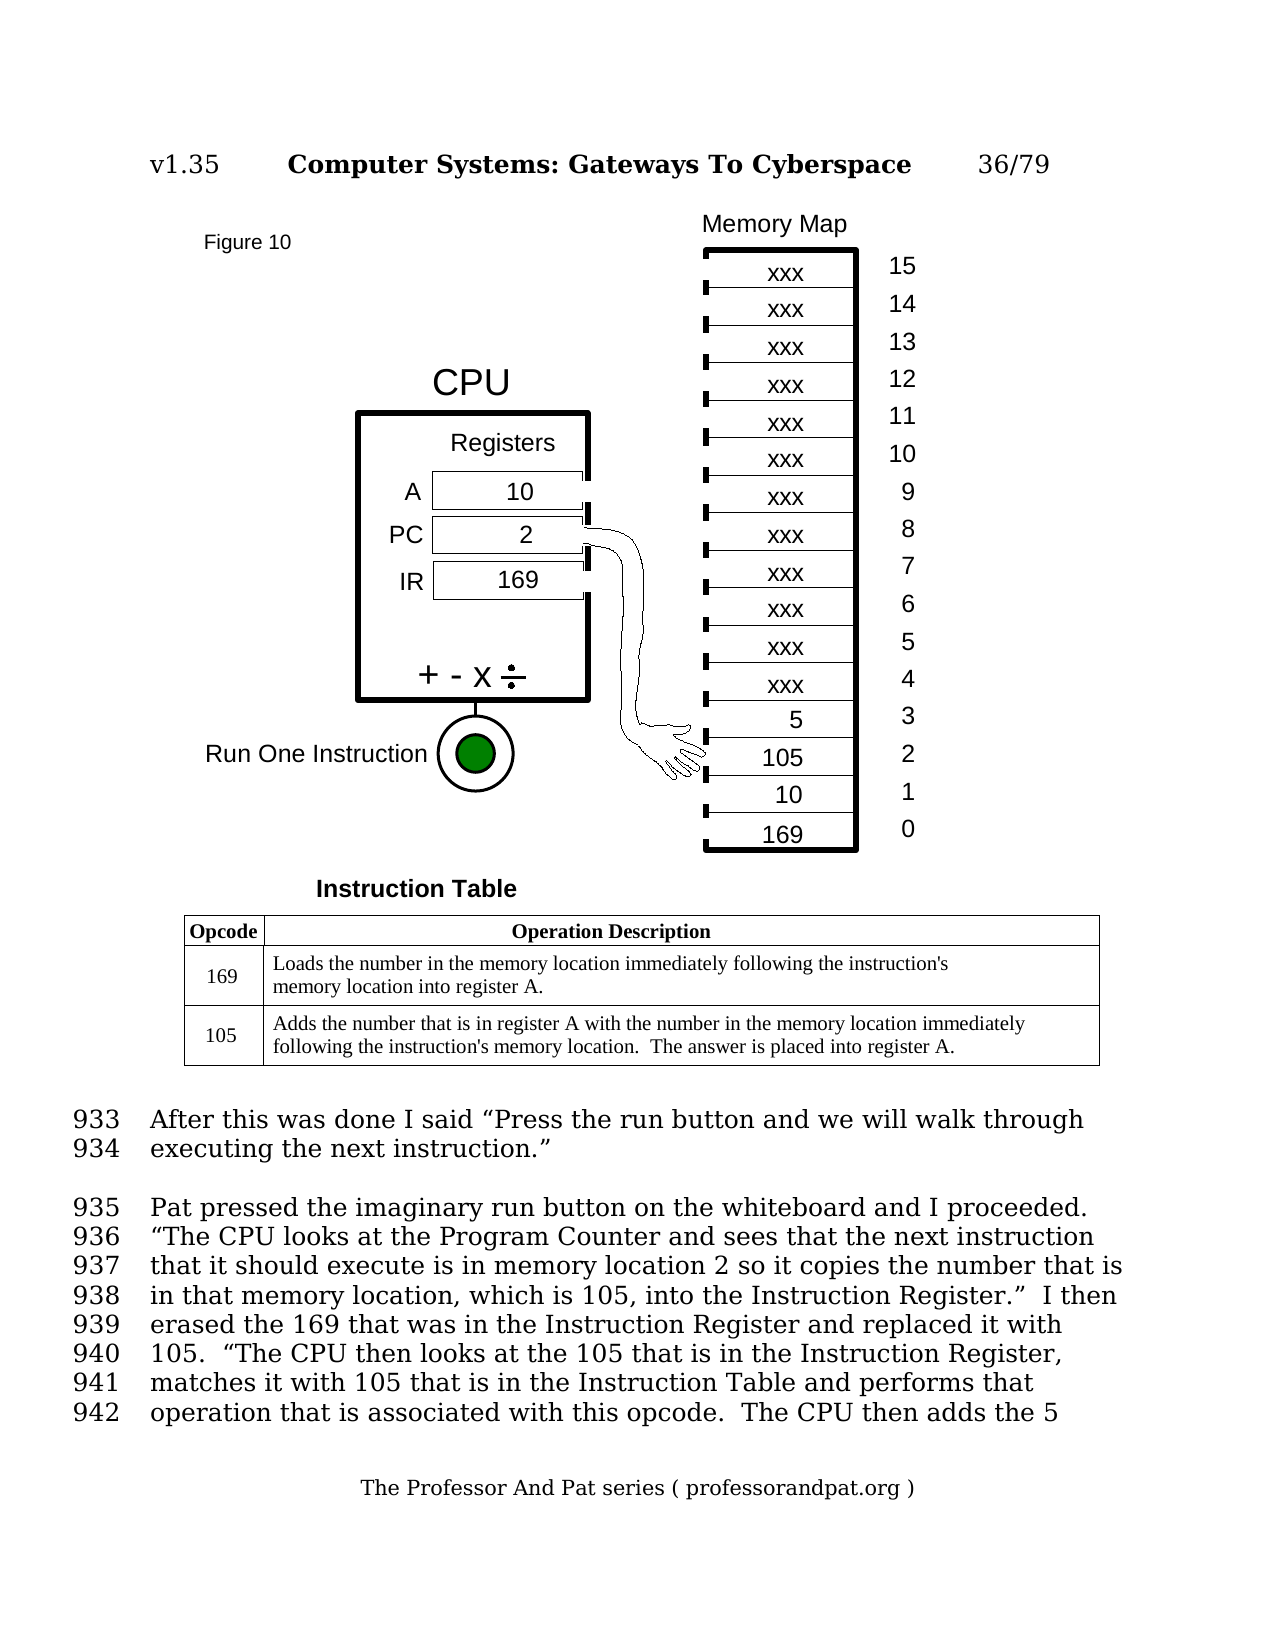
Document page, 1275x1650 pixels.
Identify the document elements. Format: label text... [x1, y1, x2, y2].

text After this was done I said “Press the run button and we will walk through executing the next instruction.” [150, 210, 1125, 1164]
text Pat pressed the imaginary run button on the whiteboard and I proceeded. “The CPU looks at the Program Counter and sees that the next instruction that it should execute is in memory location 2 so it copies the number that is in that memory location, which is 105, into the Instruction Register.” I then erased the 169 that was in the Instruction Register and replaced it with 105. “The CPU then looks at the 105 that is in the Instruction Register, matches it with 105 that is in the Instruction Table and performs that operation that is associated with this opcode. The CPU then adds the 5 [150, 1193, 1125, 1427]
